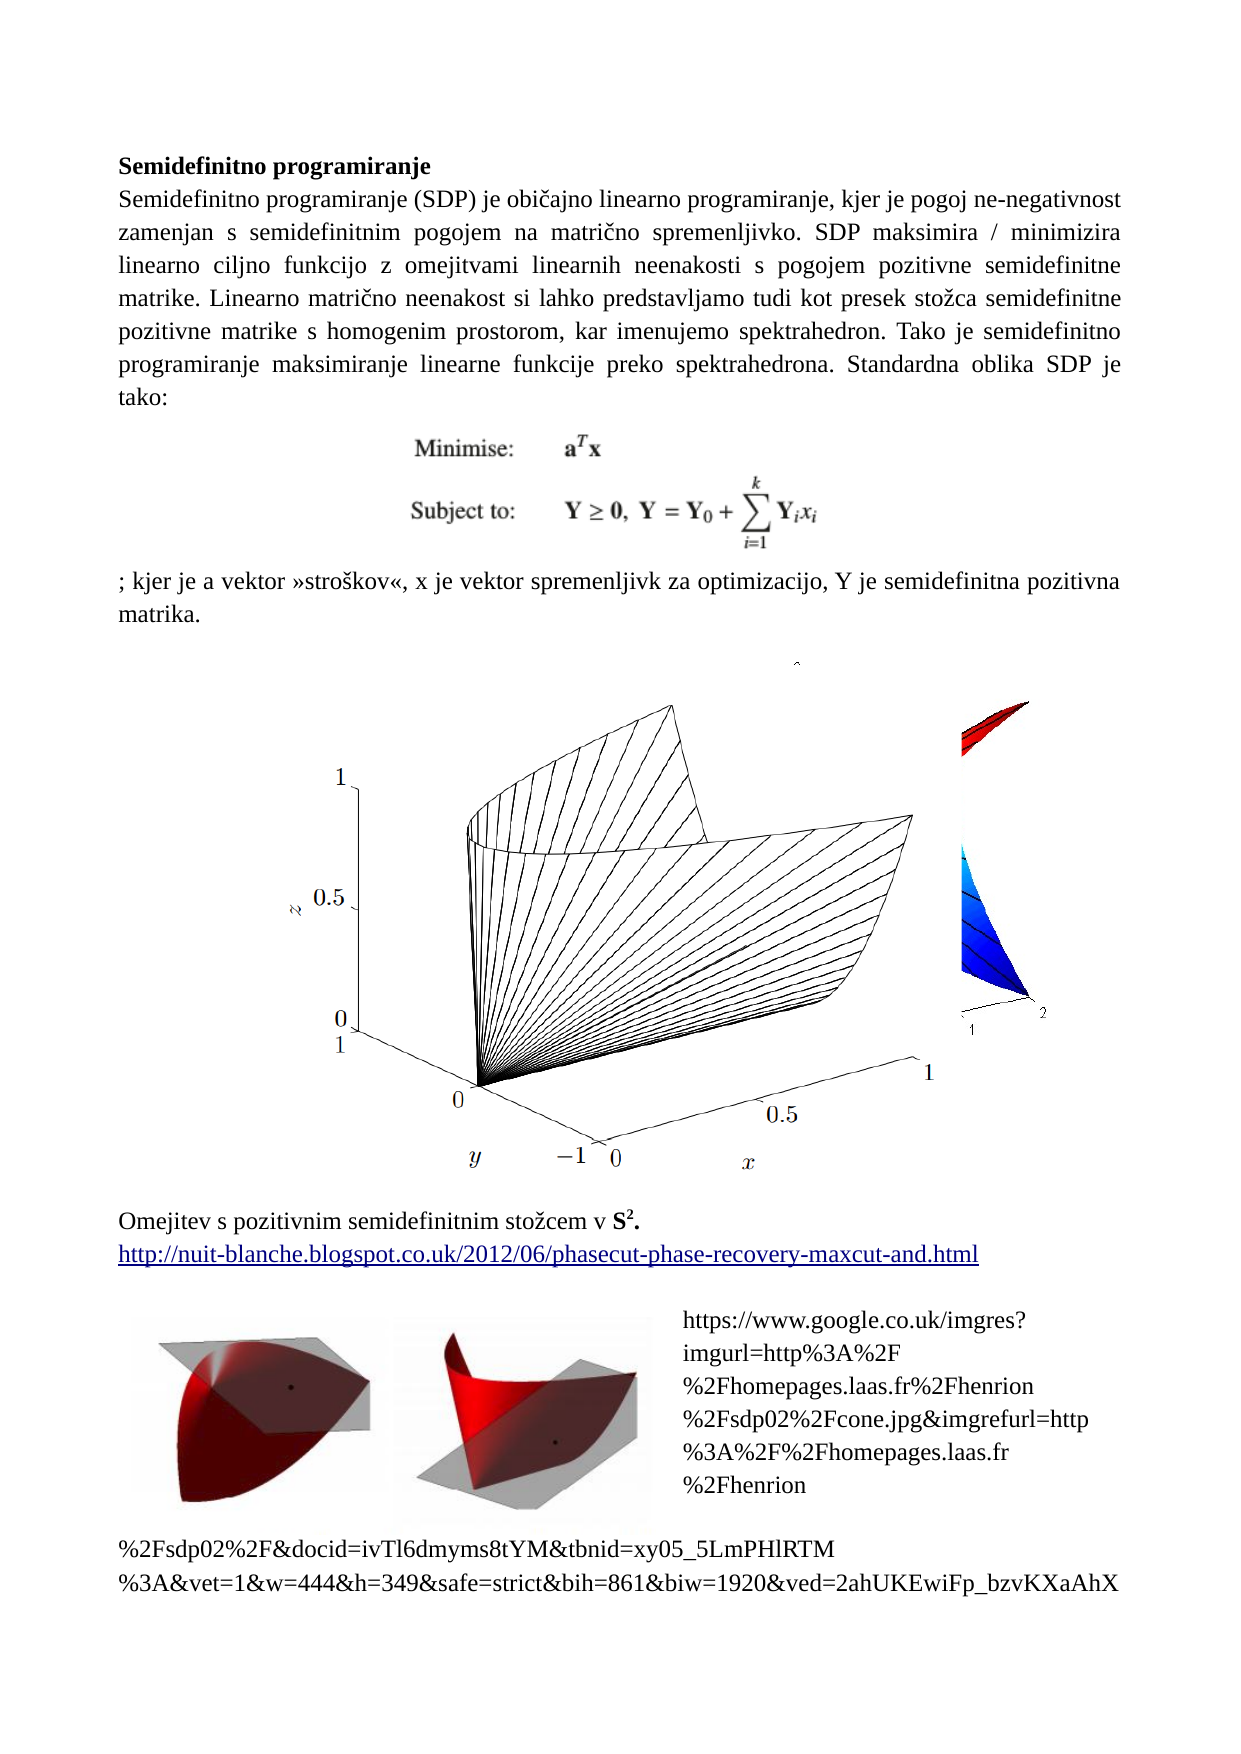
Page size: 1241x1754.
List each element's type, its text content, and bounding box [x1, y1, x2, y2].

text Semidefinitno programiranje (SDP) je običajno linearno programiranje, kjer je pogoj ne-negativnost zamenjan s semidefinitnim pogojem na matrično spremenljivko. SDP maksimira / minimizira linearno ciljno funkcijo z omejitvami linearnih neenakosti s pogojem pozitivne semidefinitne matrike. Linearno matrično neenakost si lahko predstavljamo tudi kot presek stožca semidefinitne pozitivne matrike s homogenim prostorom, kar imenujemo spektrahedron. Tako je semidefinitno programiranje maksimiranje linearne funkcije preko spektrahedrona. Standardna oblika SDP je tako: [118, 184, 1122, 411]
text Semidefinitno programiranje [118, 151, 1122, 180]
picture [278, 654, 1072, 1202]
text http://nuit-blanche.blogspot.co.uk/2012/06/phasecut-phase-recovery-maxcut-and.html [118, 1239, 1122, 1268]
text https://www.google.co.uk/imgres?imgurl=http%3A%2F%2Fhomepages.laas.fr%2Fhenrion%2Fsdp02%2Fcone.jpg&imgrefurl=http%3A%2F%2Fhomepages.laas.fr%2Fhenrion%2Fsdp02%2F&docid=ivTl6dmyms8tYM&tbnid=xy05_5LmPHlRTM%3A&vet=1&w=444&h=349&safe=strict&bih=861&biw=1920&ved=2ahUKEwiFp_bzvKXaAhX [118, 1305, 1122, 1596]
text ; kjer je a vektor »stroškov«, x je vektor spremenljivk za optimizacijo, Y je semidefinitna pozitivna matrika. [118, 415, 1122, 628]
picture [401, 428, 840, 562]
picture [119, 1317, 683, 1535]
text Omejitev s pozitivnim semidefinitnim stožcem v S2. [118, 1202, 1122, 1235]
